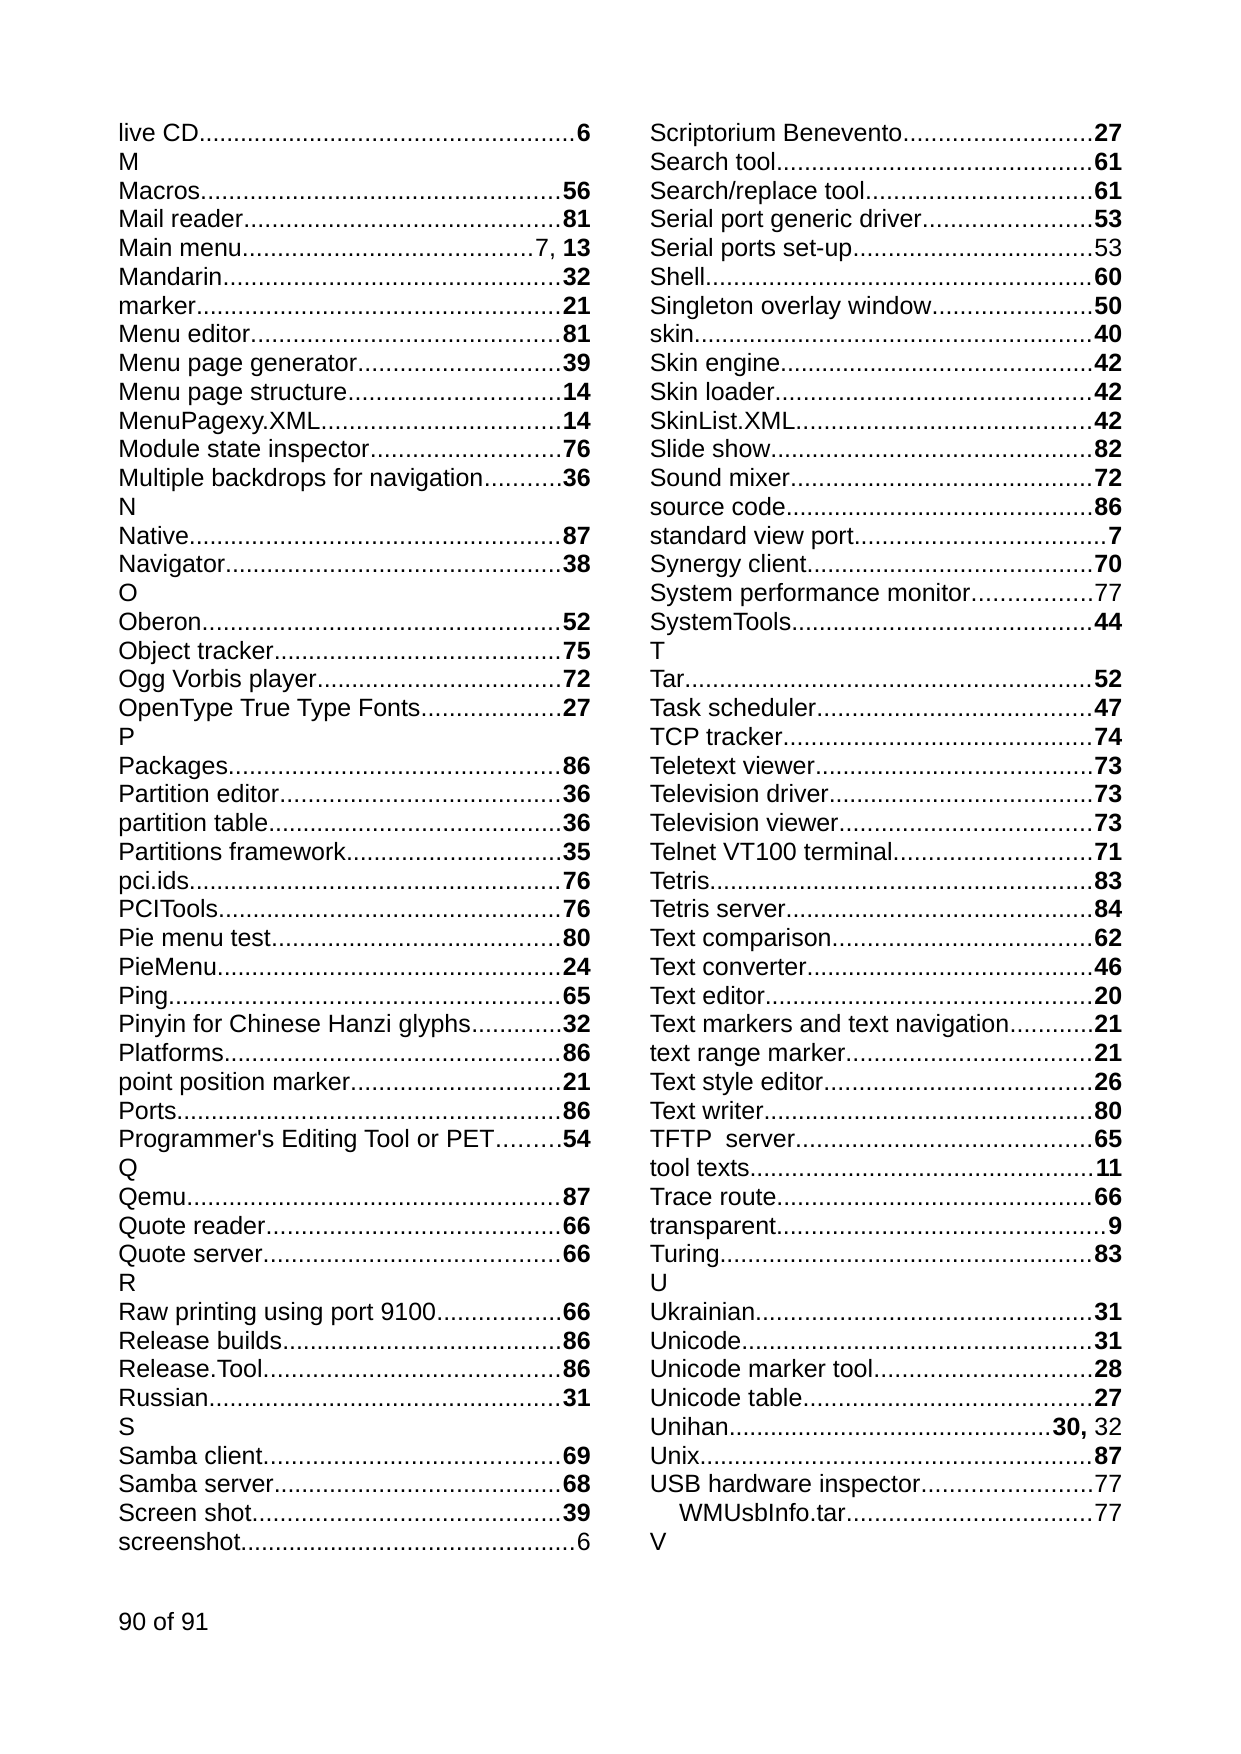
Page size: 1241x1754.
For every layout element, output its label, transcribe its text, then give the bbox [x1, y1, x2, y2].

text M [118, 147, 591, 176]
text Release.Tool 86 [118, 1354, 591, 1383]
text point position marker 21 [118, 1067, 591, 1096]
text skin 40 [649, 319, 1122, 348]
text Macros 56 [118, 176, 591, 204]
text Serial port generic driver 53 [649, 204, 1122, 233]
text Menu page generator 39 [118, 348, 591, 377]
text Partition editor 36 [118, 779, 591, 808]
text SkinList.XML 42 [649, 406, 1122, 434]
text Tetris server 84 [649, 894, 1122, 923]
text Serial ports set-up 53 [649, 233, 1122, 262]
text Qemu 87 [118, 1182, 591, 1211]
text Search tool 61 [649, 147, 1122, 176]
text Ogg Vorbis player 72 [118, 664, 591, 693]
text Programmer's Editing Tool or PET 54 [118, 1124, 591, 1153]
text PieMenu 24 [118, 952, 591, 981]
text Skin engine 42 [649, 348, 1122, 377]
text tool texts 11 [649, 1153, 1122, 1182]
text P [118, 722, 591, 751]
text MenuPagexy.XML 14 [118, 406, 591, 434]
text Skin loader 42 [649, 377, 1122, 406]
text Television driver 73 [649, 779, 1122, 808]
text System performance monitor 77 [649, 578, 1122, 607]
text Scriptorium Benevento 27 [649, 118, 1122, 147]
text TCP tracker 74 [649, 722, 1122, 751]
text Text comparison 62 [649, 923, 1122, 952]
text Unix 87 [649, 1441, 1122, 1469]
text Unicode 31 [649, 1326, 1122, 1354]
text Russian 31 [118, 1383, 591, 1412]
text live CD 6 [118, 118, 591, 147]
text Singleton overlay window 50 [649, 291, 1122, 319]
text V [649, 1527, 1122, 1556]
text Synergy client 70 [649, 549, 1122, 578]
text O [118, 578, 591, 607]
text Multiple backdrops for navigation 36 [118, 463, 591, 492]
text Object tracker 75 [118, 636, 591, 664]
text Ukrainian 31 [649, 1297, 1122, 1326]
text Samba server 68 [118, 1469, 591, 1498]
text Native 87 [118, 521, 591, 549]
text Ping 65 [118, 981, 591, 1009]
text TFTP server 65 [649, 1124, 1122, 1153]
text Slide show 82 [649, 434, 1122, 463]
text Television viewer 73 [649, 808, 1122, 837]
text U [649, 1268, 1122, 1297]
text pci.ids 76 [118, 866, 591, 894]
text Quote server 66 [118, 1239, 591, 1268]
text Oberon 52 [118, 607, 591, 636]
text Main menu 7, 13 [118, 233, 591, 262]
text source code 86 [649, 492, 1122, 521]
text Partitions framework 35 [118, 837, 591, 866]
text transparent 9 [649, 1211, 1122, 1239]
text Tetris 83 [649, 866, 1122, 894]
text Telnet VT100 terminal 71 [649, 837, 1122, 866]
text R [118, 1268, 591, 1297]
text Pinyin for Chinese Hanzi glyphs 32 [118, 1009, 591, 1038]
text standard view port 7 [649, 521, 1122, 549]
text Release builds 86 [118, 1326, 591, 1354]
text OpenType True Type Fonts 27 [118, 693, 591, 722]
text Navigator 38 [118, 549, 591, 578]
text Trace route 66 [649, 1182, 1122, 1211]
text Teletext viewer 73 [649, 751, 1122, 779]
text Module state inspector 76 [118, 434, 591, 463]
text Shell 60 [649, 262, 1122, 291]
text WMUsbInfo.tar 77 [679, 1498, 1122, 1527]
text Unicode table 27 [649, 1383, 1122, 1412]
text Mandarin 32 [118, 262, 591, 291]
text Raw printing using port 9100 66 [118, 1297, 591, 1326]
text Platforms 86 [118, 1038, 591, 1067]
text marker 21 [118, 291, 591, 319]
text Turing 83 [649, 1239, 1122, 1268]
text PCITools 76 [118, 894, 591, 923]
text Ports 86 [118, 1096, 591, 1124]
text Text style editor 26 [649, 1067, 1122, 1096]
text USB hardware inspector 77 [649, 1469, 1122, 1498]
text Q [118, 1153, 591, 1182]
text Tar 52 [649, 664, 1122, 693]
text Task scheduler 47 [649, 693, 1122, 722]
text partition table 36 [118, 808, 591, 837]
text Menu page structure 14 [118, 377, 591, 406]
text Samba client 69 [118, 1441, 591, 1469]
text Sound mixer 72 [649, 463, 1122, 492]
text Screen shot 39 [118, 1498, 591, 1527]
text Text markers and text navigation 21 [649, 1009, 1122, 1038]
text screenshot 6 [118, 1527, 591, 1556]
text Pie menu test 80 [118, 923, 591, 952]
text SystemTools 44 [649, 607, 1122, 636]
text Text converter 46 [649, 952, 1122, 981]
text Packages 86 [118, 751, 591, 779]
text Search/replace tool 61 [649, 176, 1122, 204]
text S [118, 1412, 591, 1441]
text Unicode marker tool 28 [649, 1354, 1122, 1383]
text Menu editor 81 [118, 319, 591, 348]
text Quote reader 66 [118, 1211, 591, 1239]
text Unihan 30, 32 [649, 1412, 1122, 1441]
text Mail reader 81 [118, 204, 591, 233]
text T [649, 636, 1122, 664]
text Text writer 80 [649, 1096, 1122, 1124]
text N [118, 492, 591, 521]
text Text editor 20 [649, 981, 1122, 1009]
text text range marker 21 [649, 1038, 1122, 1067]
